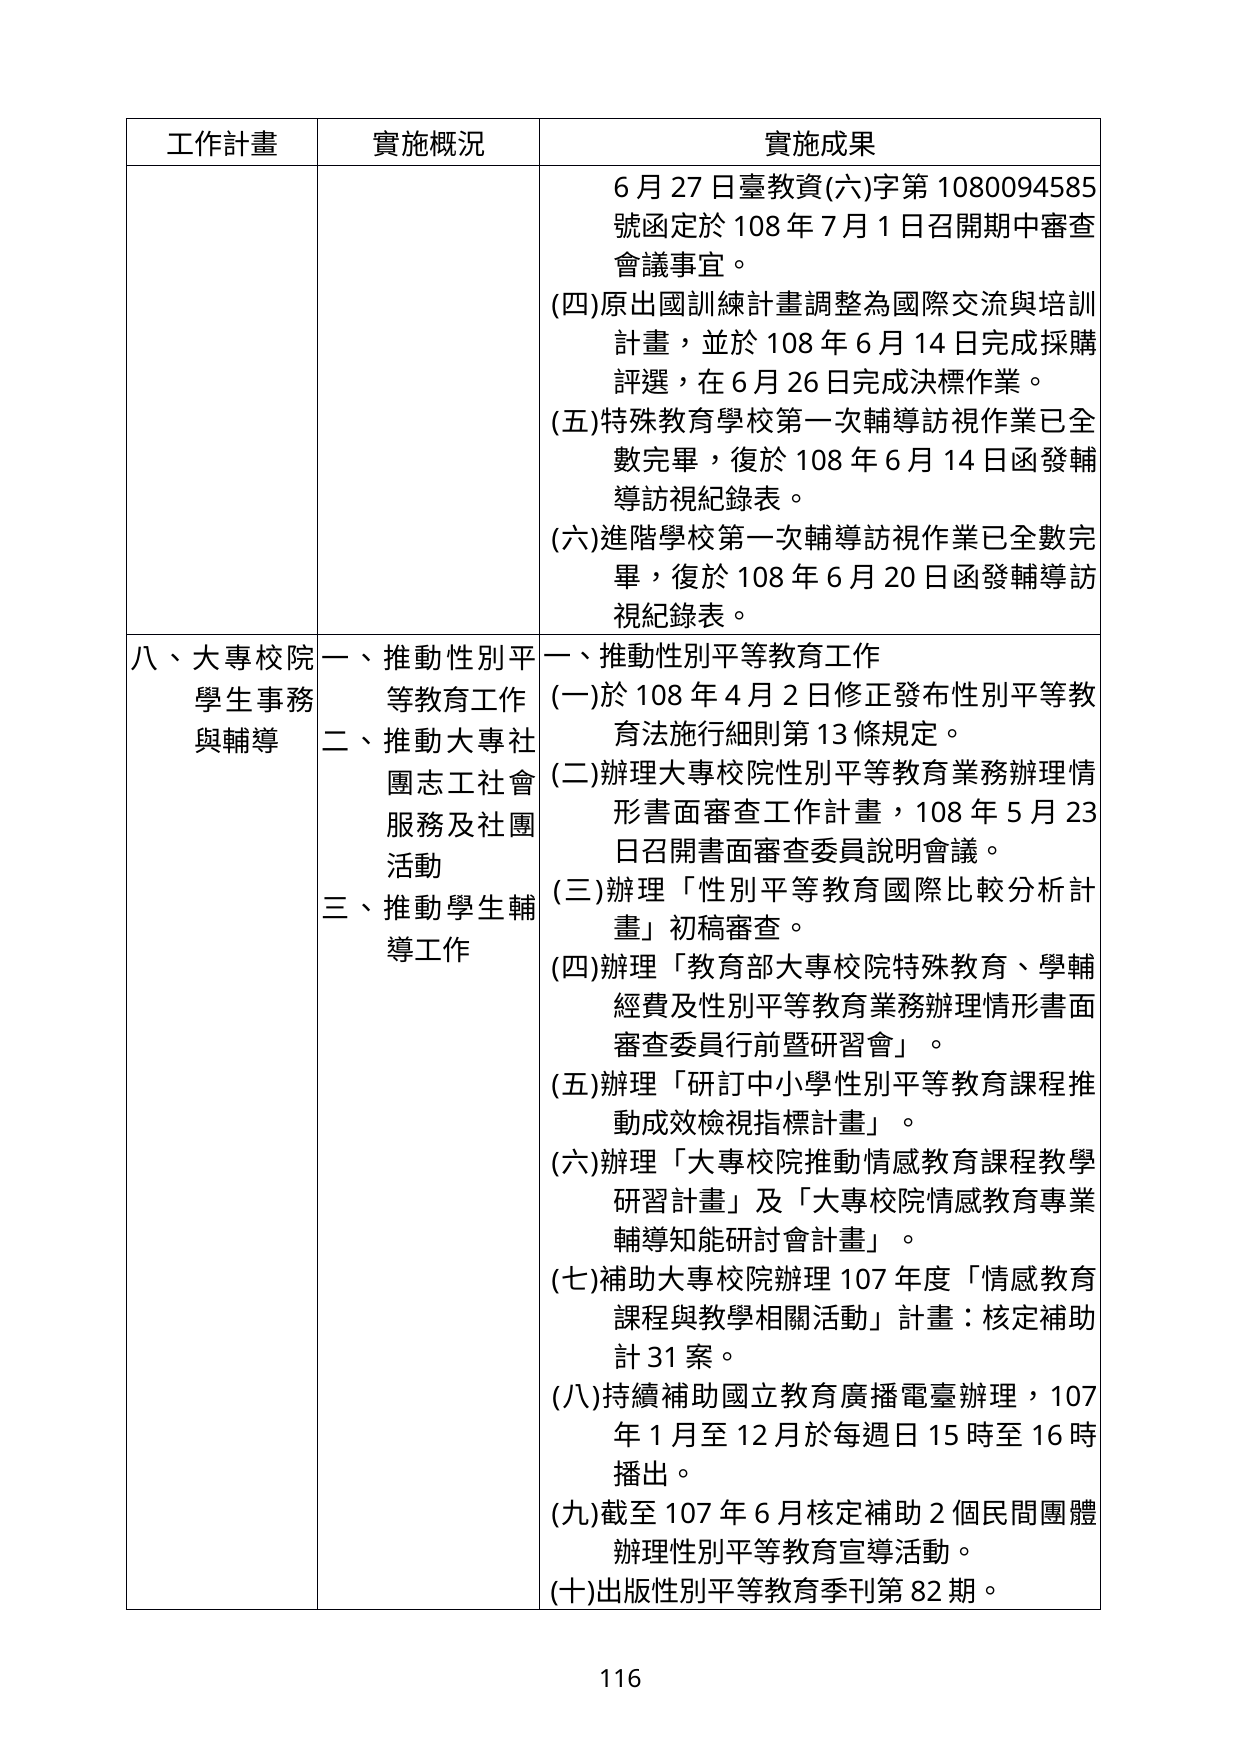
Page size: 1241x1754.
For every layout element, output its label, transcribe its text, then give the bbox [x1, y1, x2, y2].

table_cell 八、大專校院學生事務與輔導 [127, 635, 317, 1609]
table_cell 一、推動性別平等教育工作 二、推動大專社團志工社會服務及社團活動 三、推動學生輔導工作 [318, 635, 539, 1609]
table_header 實施概況 [318, 119, 539, 165]
table_cell 一、推動性別平等教育工作 (一)於108年4月2日修正發布性別平等教育法施行細則第13條規定。 (二)辦理大專校院性別平等教育業務辦理情形書面審查工作計畫，108年5月23日召開書面審查委員說明會議。 (三)辦理「性別平等教育國際比較分析計畫」初稿審查。 (四)辦理「教育部大專校院特殊教育、學輔經費及性別平等教育業務辦理情形書面審查委員行前暨研習會」。 (五)辦理「研訂中小學性別平等教育課程推動成效檢視指標計畫」。 (六)辦理「大專校院推動情感教育課程教學研習計畫」及「大專校院情感教育專業輔導知能研討會計畫」。 (七)補助大專校院辦理107年度「情感教育課程與教學相關活動」計畫：核定補助計31案。 (八)持續補助國立教育廣播電臺辦理，107年1月至12月於每週日15時至16時播出。 (九)截至107年6月核定補助2個民間團體辦理性別平等教育宣導活動。 (十)出版性別平等教育季刊第82期。 [540, 635, 1100, 1609]
table_cell [127, 166, 317, 634]
table_header 工作計畫 [127, 119, 317, 165]
table_cell [318, 166, 539, 634]
table_header 實施成果 [540, 119, 1100, 165]
table_cell 6月27日臺教資(六)字第1080094585號函定於108年7月1日召開期中審查會議事宜。 (四)原出國訓練計畫調整為國際交流與培訓計畫，並於108年6月14日完成採購評選，在6月26日完成決標作業。 (五)特殊教育學校第一次輔導訪視作業已全數完畢，復於108年6月14日函發輔導訪視紀錄表。 (六)進階學校第一次輔導訪視作業已全數完畢，復於108年6月20日函發輔導訪視紀錄表。 [540, 166, 1100, 634]
